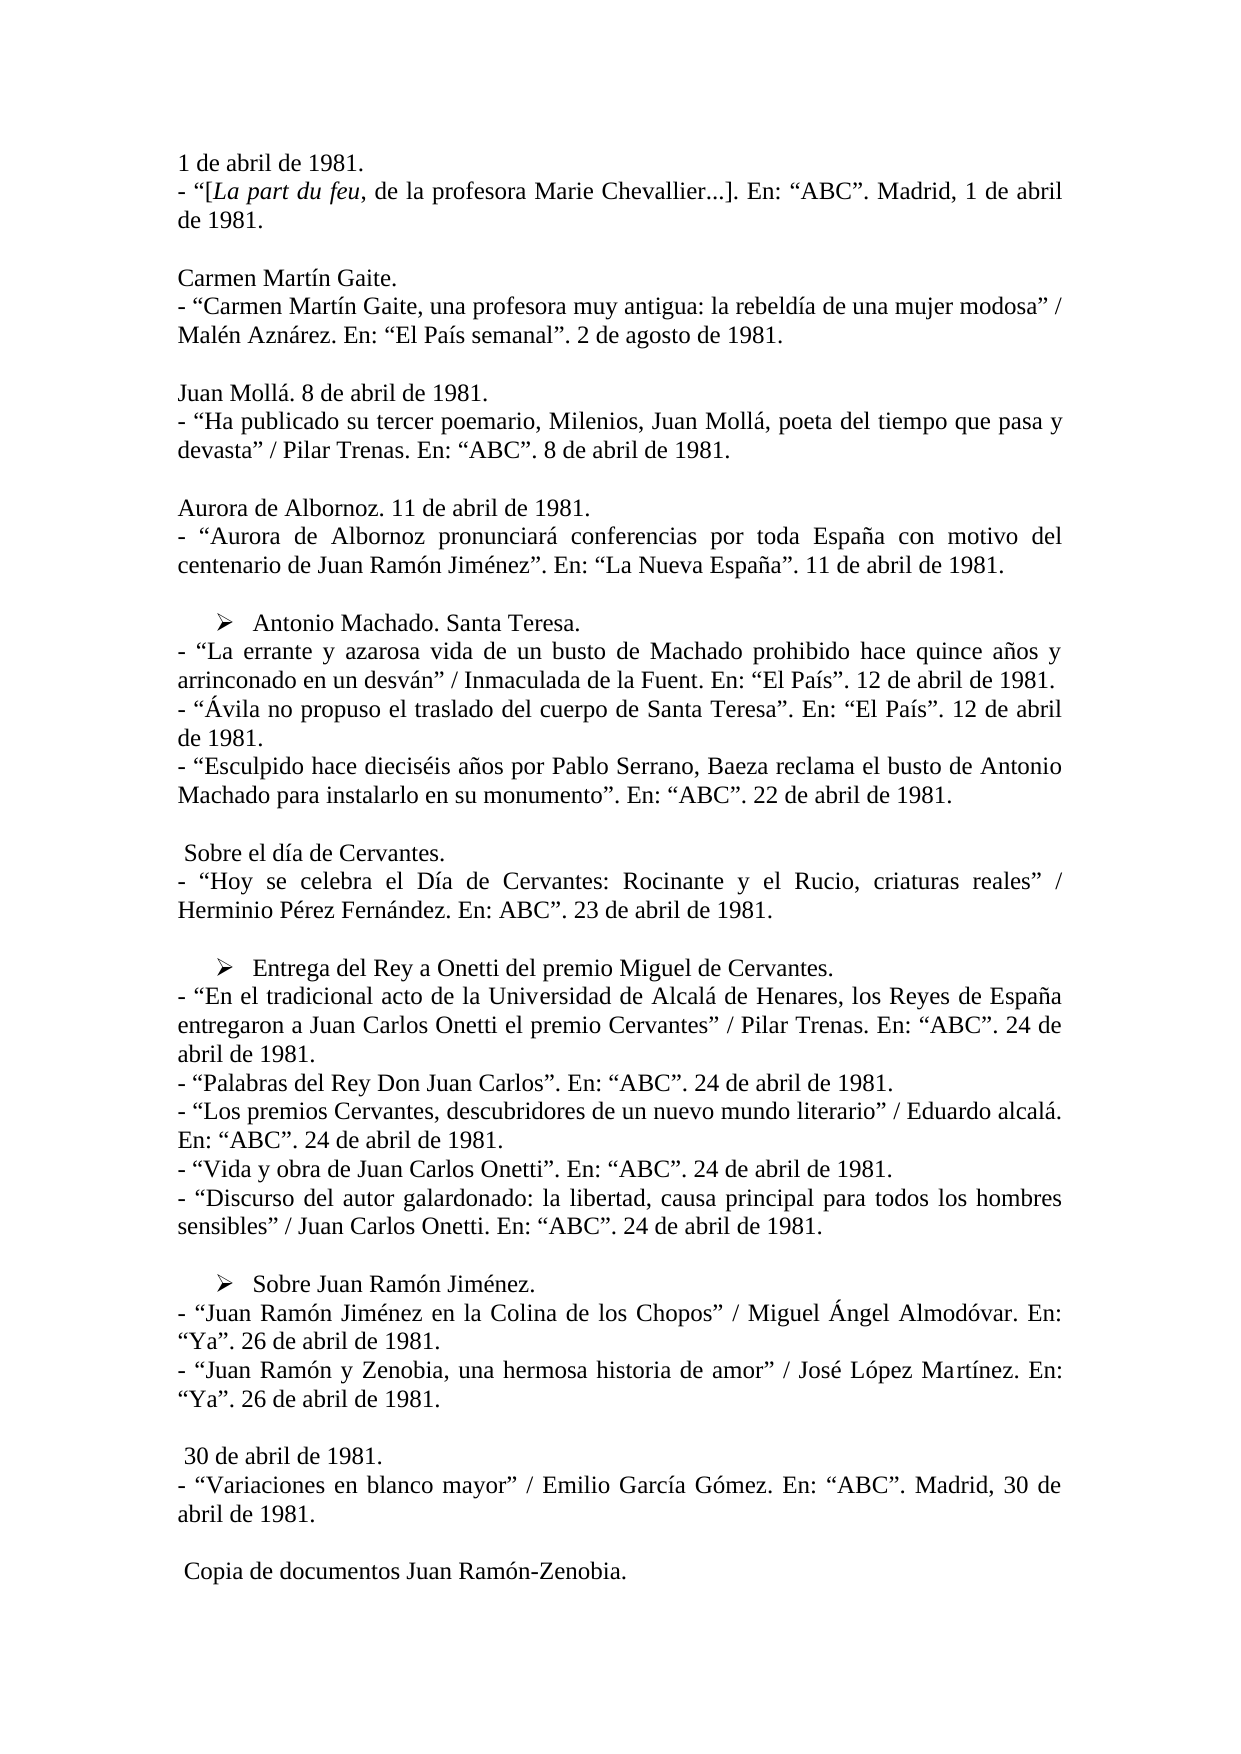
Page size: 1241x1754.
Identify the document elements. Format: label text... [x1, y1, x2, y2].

text - “Hoy se celebra el Día de Cervantes: Rocinante y el Rucio, criaturas reales” / Herminio Pérez Fernández. En: ABC”. 23 de abril de 1981. [177, 866, 1063, 924]
text - “La errante y azarosa vida de un busto de Machado prohibido hace quince años y arrinconado en un desván” / Inmaculada de la Fuent. En: “El País”. 12 de abril de 1981. [177, 636, 1063, 694]
text Aurora de Albornoz. 11 de abril de 1981. [177, 493, 1063, 521]
text - “Esculpido hace dieciséis años por Pablo Serrano, Baeza reclama el busto de Antonio Machado para instalarlo en su monumento”. En: “ABC”. 22 de abril de 1981. [177, 751, 1063, 809]
text - “Juan Ramón Jiménez en la Colina de los Chopos” / Miguel Ángel Almodóvar. En: “Ya”. 26 de abril de 1981. [177, 1298, 1063, 1355]
text - “En el tradicional acto de la Universidad de Alcalá de Henares, los Reyes de España entregaron a Juan Carlos Onetti el premio Cervantes” / Pilar Trenas. En: “ABC”. 24 de abril de 1981. [177, 981, 1063, 1068]
text - “Discurso del autor galardonado: la libertad, causa principal para todos los hombres sensibles” / Juan Carlos Onetti. En: “ABC”. 24 de abril de 1981. [177, 1183, 1063, 1240]
list Sobre Juan Ramón Jiménez. [215, 1269, 1063, 1298]
text - “Vida y obra de Juan Carlos Onetti”. En: “ABC”. 24 de abril de 1981. [177, 1154, 1063, 1183]
text - “Ávila no propuso el traslado del cuerpo de Santa Teresa”. En: “El País”. 12 de abril de 1981. [177, 694, 1063, 751]
text - “Ha publicado su tercer poemario, Milenios, Juan Mollá, poeta del tiempo que pasa y devasta” / Pilar Trenas. En: “ABC”. 8 de abril de 1981. [177, 406, 1063, 464]
list Entrega del Rey a Onetti del premio Miguel de Cervantes. [215, 953, 1063, 981]
text Sobre el día de Cervantes. [177, 838, 1063, 866]
text Copia de documentos Juan Ramón-Zenobia. [177, 1556, 1063, 1585]
text Carmen Martín Gaite. [177, 263, 1063, 291]
text - “Variaciones en blanco mayor” / Emilio García Gómez. En: “ABC”. Madrid, 30 de abril de 1981. [177, 1470, 1063, 1528]
list Antonio Machado. Santa Teresa. [215, 608, 1063, 636]
text - “Los premios Cervantes, descubridores de un nuevo mundo literario” / Eduardo alcalá. En: “ABC”. 24 de abril de 1981. [177, 1096, 1063, 1154]
text 1 de abril de 1981. [177, 148, 1063, 176]
text - “Aurora de Albornoz pronunciará conferencias por toda España con motivo del centenario de Juan Ramón Jiménez”. En: “La Nueva España”. 11 de abril de 1981. [177, 521, 1063, 579]
text - “Juan Ramón y Zenobia, una hermosa historia de amor” / José López Martínez. En: “Ya”. 26 de abril de 1981. [177, 1355, 1063, 1413]
text 30 de abril de 1981. [177, 1441, 1063, 1470]
text - “Carmen Martín Gaite, una profesora muy antigua: la rebeldía de una mujer modosa” / Malén Aznárez. En: “El País semanal”. 2 de agosto de 1981. [177, 291, 1063, 349]
text Juan Mollá. 8 de abril de 1981. [177, 378, 1063, 406]
text - “Palabras del Rey Don Juan Carlos”. En: “ABC”. 24 de abril de 1981. [177, 1068, 1063, 1096]
text - “[La part du feu, de la profesora Marie Chevallier...]. En: “ABC”. Madrid, 1 de abril de 1981. [177, 176, 1063, 234]
